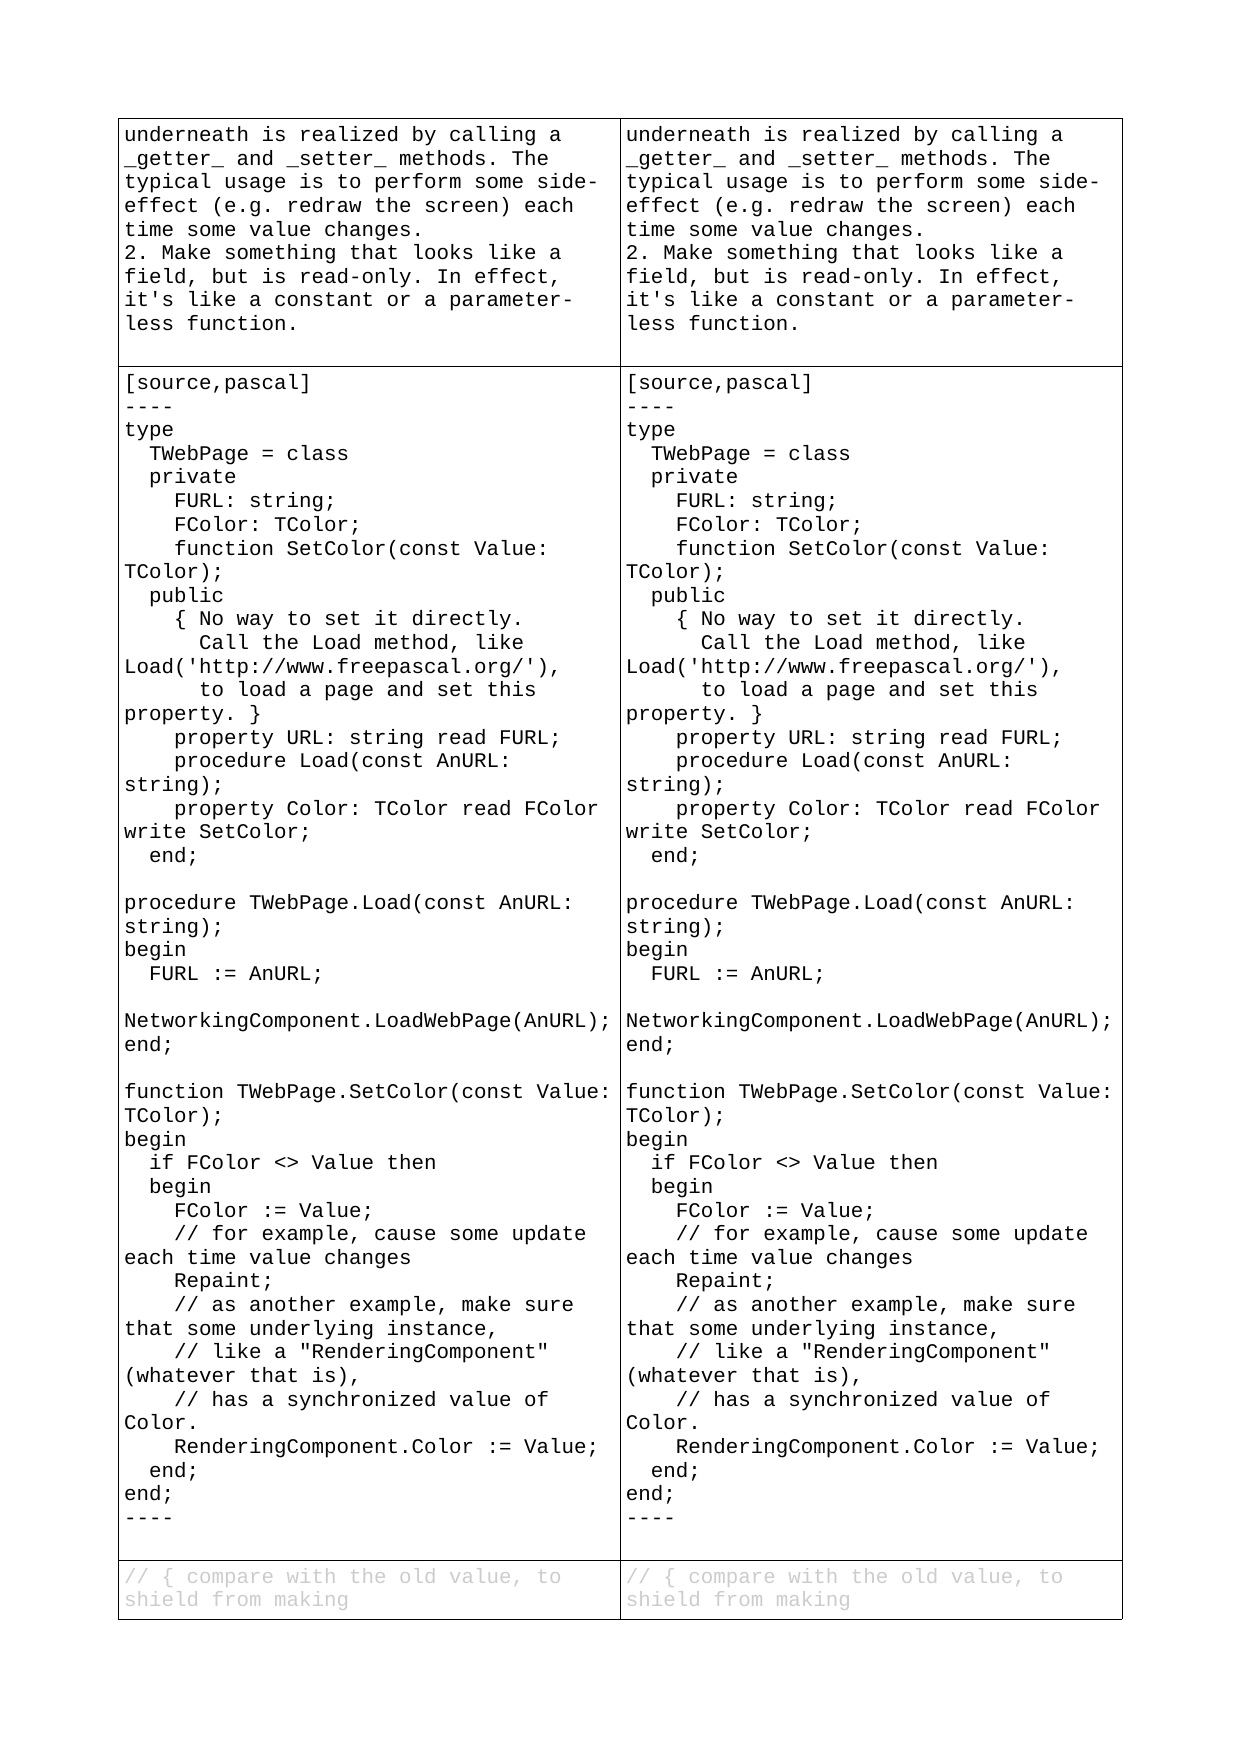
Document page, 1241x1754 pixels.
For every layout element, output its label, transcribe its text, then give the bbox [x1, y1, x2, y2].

table_cell underneath is realized by calling a _getter_ and _setter_ methods. The typical usage is to perform some side-effect (e.g. redraw the screen) each time some value changes. 2. Make something that looks like a field, but is read-only. In effect, it's like a constant or a parameter-less function. [621, 119, 1122, 366]
table_cell // { compare with the old value, to shield from making [119, 1561, 620, 1619]
table_cell underneath is realized by calling a _getter_ and _setter_ methods. The typical usage is to perform some side-effect (e.g. redraw the screen) each time some value changes. 2. Make something that looks like a field, but is read-only. In effect, it's like a constant or a parameter-less function. [119, 119, 620, 366]
table_cell [source,pascal] ---- type TWebPage = class private FURL: string; FColor: TColor; function SetColor(const Value: TColor); public { No way to set it directly. Call the Load method, like Load('http://www.freepascal.org/'), to load a page and set this property. } property URL: string read FURL; procedure Load(const AnURL: string); property Color: TColor read FColor write SetColor; end; procedure TWebPage.Load(const AnURL: string); begin FURL := AnURL; NetworkingComponent.LoadWebPage(AnURL); end; function TWebPage.SetColor(const Value: TColor); begin if FColor <> Value then begin FColor := Value; // for example, cause some update each time value changes Repaint; // as another example, make sure that some underlying instance, // like a "RenderingComponent" (whatever that is), // has a synchronized value of Color. RenderingComponent.Color := Value; end; end; ---- [621, 367, 1122, 1560]
table_cell [source,pascal] ---- type TWebPage = class private FURL: string; FColor: TColor; function SetColor(const Value: TColor); public { No way to set it directly. Call the Load method, like Load('http://www.freepascal.org/'), to load a page and set this property. } property URL: string read FURL; procedure Load(const AnURL: string); property Color: TColor read FColor write SetColor; end; procedure TWebPage.Load(const AnURL: string); begin FURL := AnURL; NetworkingComponent.LoadWebPage(AnURL); end; function TWebPage.SetColor(const Value: TColor); begin if FColor <> Value then begin FColor := Value; // for example, cause some update each time value changes Repaint; // as another example, make sure that some underlying instance, // like a "RenderingComponent" (whatever that is), // has a synchronized value of Color. RenderingComponent.Color := Value; end; end; ---- [119, 367, 620, 1560]
table_cell // { compare with the old value, to shield from making [621, 1561, 1122, 1619]
